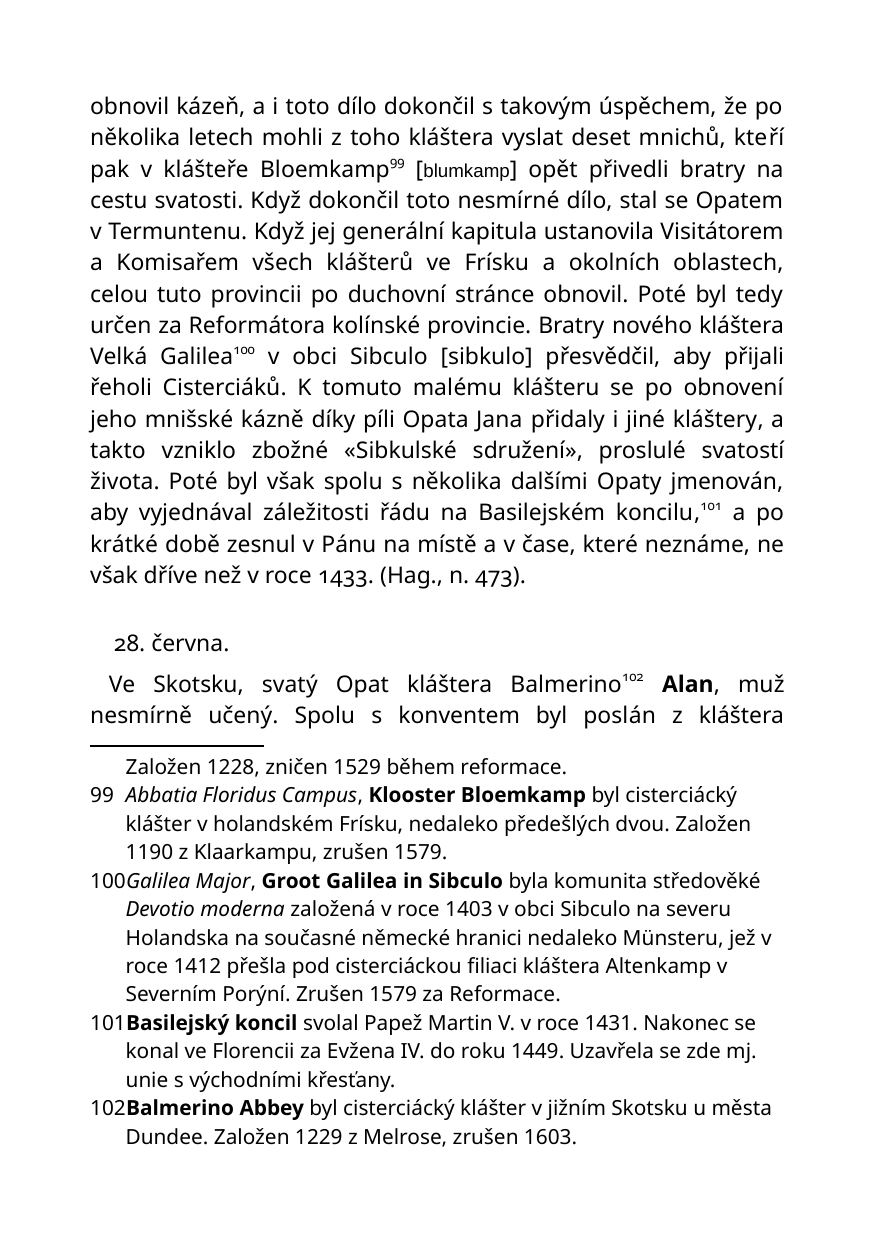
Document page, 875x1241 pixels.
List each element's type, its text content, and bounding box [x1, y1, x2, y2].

text obnovil kázeň, a i toto dílo dokončil s takovým úspěchem, že po několika letech mohli z toho kláštera vyslat deset mnichů, kteří pak v klášteře Bloemkamp [blumkamp] opět přivedli bratry na cestu svatosti. Když dokončil toto nesmírné dílo, stal se Opatem v Termuntenu. Když jej generální kapitula ustanovila Visitátorem a Komisařem všech klášterů ve Frísku a okolních oblastech, celou tuto provincii po duchovní stránce obnovil. Poté byl tedy určen za Reformátora kolínské provincie. Bratry nového kláštera Velká Galilea v obci Sibculo [sibkulo] přesvědčil, aby přijali řeholi Cisterciáků. K tomuto malému klášteru se po obnovení jeho mnišské kázně díky píli Opata Jana přidaly i jiné kláštery, a takto vzniklo zbožné «Sibkulské sdružení», proslulé svatostí života. Poté byl však spolu s několika dalšími Opaty jmenován, aby vyjednával záležitosti řádu na Basilejském koncilu, a po krátké době zesnul v Pánu na místě a v čase, které neznáme, ne však dříve než v roce 1433. (Hag., n. 473). [90, 90, 784, 590]
text Založen 1228, zničen 1529 během reformace. [90, 752, 784, 781]
text Basilejský koncil svolal Papež Martin V. v roce 1431. Nakonec se konal ve Florencii za Evžena IV. do roku 1449. Uzavřela se zde mj. unie s východními křesťany. [90, 1008, 784, 1093]
text Abbatia Floridus Campus, Klooster Bloemkamp byl cisterciácký klášter v holandském Frísku, nedaleko předešlých dvou. Založen 1190 z Klaarkampu, zrušen 1579. [90, 781, 784, 866]
text Ve Skotsku, svatý Opat kláštera Balmerino Alan, muž nesmírně učený. Spolu s konventem byl poslán z kláštera [90, 667, 784, 730]
text 28. června. [90, 627, 784, 658]
text Balmerino Abbey byl cisterciácký klášter v jižním Skotsku u města Dundee. Založen 1229 z Melrose, zrušen 1603. [90, 1093, 784, 1150]
text Galilea Major, Groot Galilea in Sibculo byla komunita středověké Devotio moderna založená v roce 1403 v obci Sibculo na severu Holandska na současné německé hranici nedaleko Münsteru, jež v roce 1412 přešla pod cisterciáckou filiaci kláštera Altenkamp v Severním Porýní. Zrušen 1579 za Reformace. [90, 866, 784, 1008]
